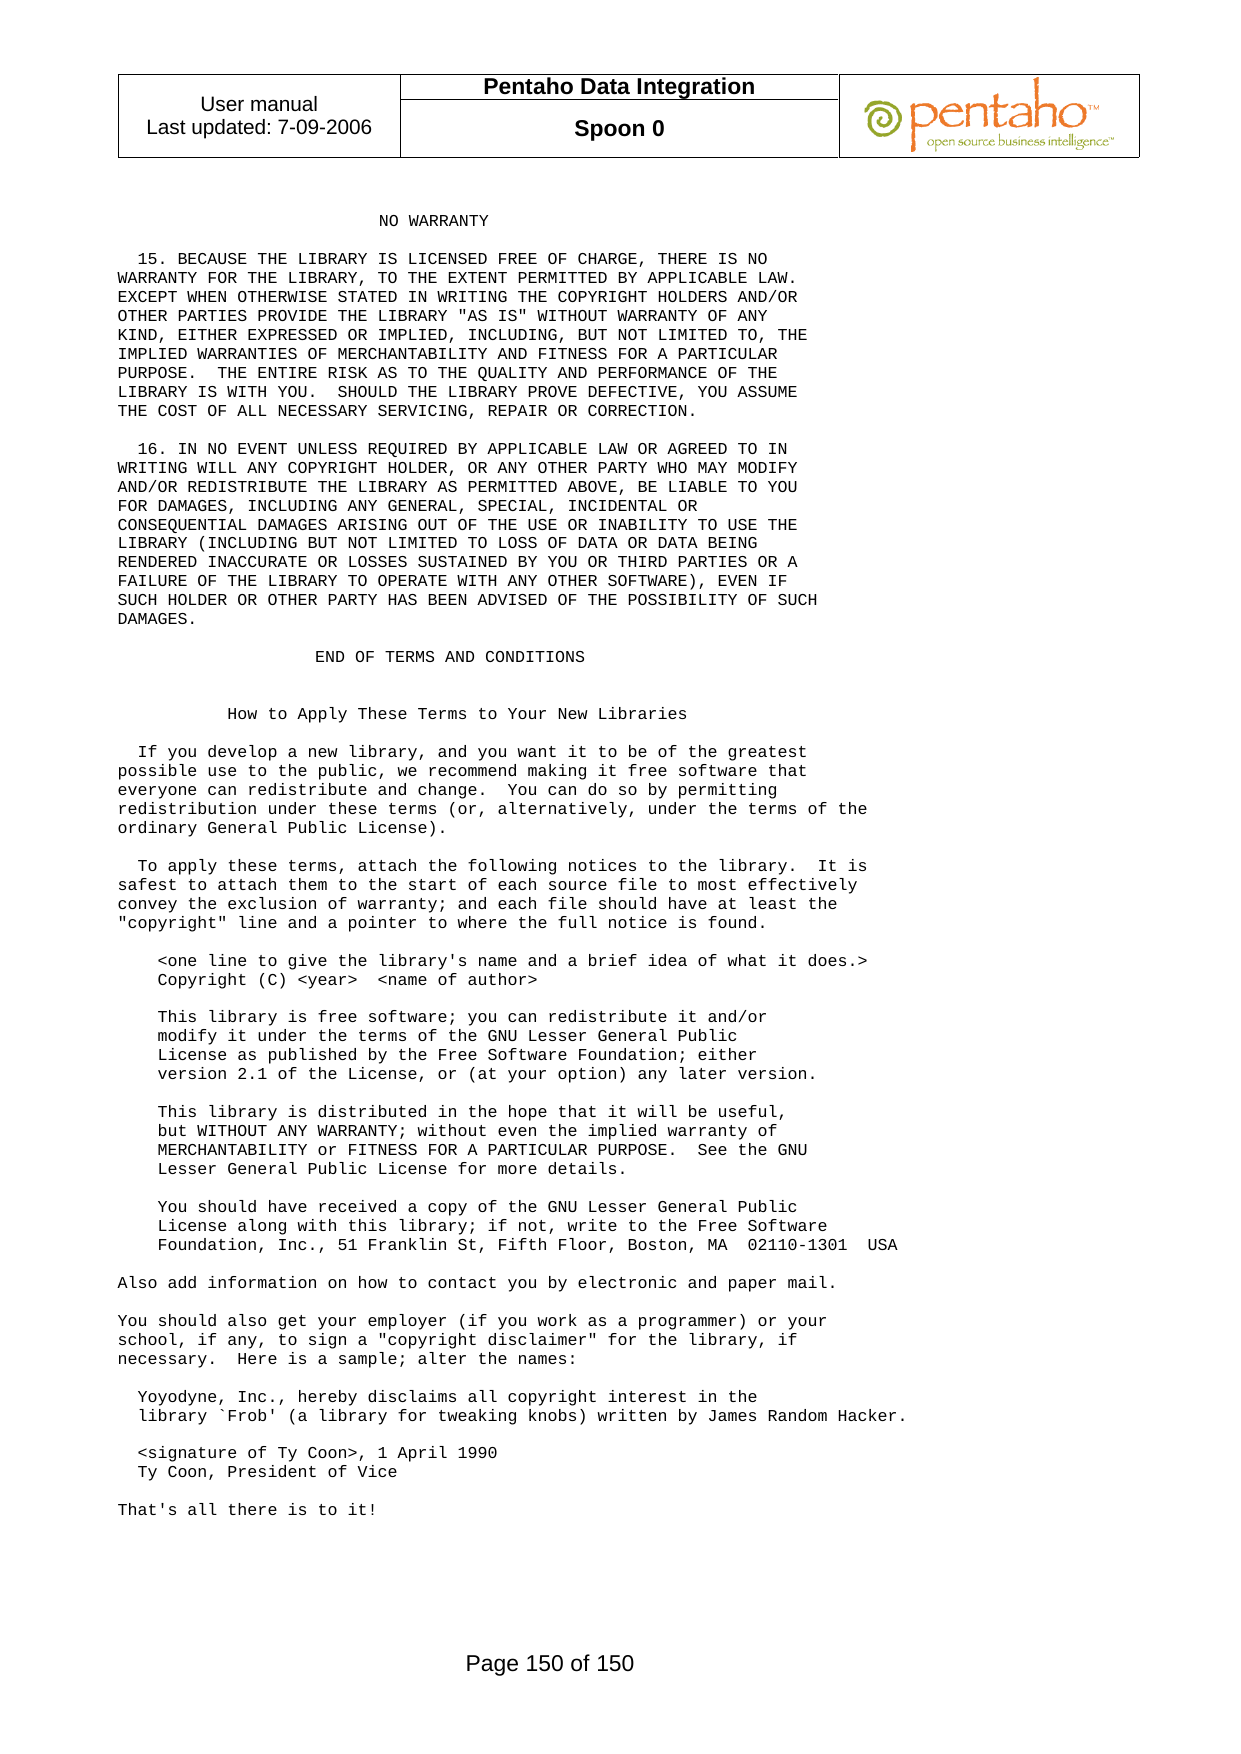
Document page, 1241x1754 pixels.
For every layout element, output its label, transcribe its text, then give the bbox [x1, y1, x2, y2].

text NO WARRANTY 15. BECAUSE THE LIBRARY IS LICENSED FREE OF CHARGE, THERE IS NO WARRANTY FOR THE LIBRARY, TO THE EXTENT PERMITTED BY APPLICABLE LAW. EXCEPT WHEN OTHERWISE STATED IN WRITING THE COPYRIGHT HOLDERS AND/OR OTHER PARTIES PROVIDE THE LIBRARY "AS IS" WITHOUT WARRANTY OF ANY KIND, EITHER EXPRESSED OR IMPLIED, INCLUDING, BUT NOT LIMITED TO, THE IMPLIED WARRANTIES OF MERCHANTABILITY AND FITNESS FOR A PARTICULAR PURPOSE. THE ENTIRE RISK AS TO THE QUALITY AND PERFORMANCE OF THE LIBRARY IS WITH YOU. SHOULD THE LIBRARY PROVE DEFECTIVE, YOU ASSUME THE COST OF ALL NECESSARY SERVICING, REPAIR OR CORRECTION. 16. IN NO EVENT UNLESS REQUIRED BY APPLICABLE LAW OR AGREED TO IN WRITING WILL ANY COPYRIGHT HOLDER, OR ANY OTHER PARTY WHO MAY MODIFY AND/OR REDISTRIBUTE THE LIBRARY AS PERMITTED ABOVE, BE LIABLE TO YOU FOR DAMAGES, INCLUDING ANY GENERAL, SPECIAL, INCIDENTAL OR CONSEQUENTIAL DAMAGES ARISING OUT OF THE USE OR INABILITY TO USE THE LIBRARY (INCLUDING BUT NOT LIMITED TO LOSS OF DATA OR DATA BEING RENDERED INACCURATE OR LOSSES SUSTAINED BY YOU OR THIRD PARTIES OR A FAILURE OF THE LIBRARY TO OPERATE WITH ANY OTHER SOFTWARE), EVEN IF SUCH HOLDER OR OTHER PARTY HAS BEEN ADVISED OF THE POSSIBILITY OF SUCH DAMAGES. END OF TERMS AND CONDITIONS [117, 213, 1137, 668]
text How to Apply These Terms to Your New Libraries If you develop a new library, and you want it to be of the greatest possible use to the public, we recommend making it free software that everyone can redistribute and change. You can do so by permitting redistribution under these terms (or, alternatively, under the terms of the ordinary General Public License). To apply these terms, attach the following notices to the library. It is safest to attach them to the start of each source file to most effectively convey the exclusion of warranty; and each file should have at least the "copyright" line and a pointer to where the full notice is found. <one line to give the library's name and a brief idea of what it does.> Copyright (C) <year> <name of author> This library is free software; you can redistribute it and/or modify it under the terms of the GNU Lesser General Public License as published by the Free Software Foundation; either version 2.1 of the License, or (at your option) any later version. This library is distributed in the hope that it will be useful, but WITHOUT ANY WARRANTY; without even the implied warranty of MERCHANTABILITY or FITNESS FOR A PARTICULAR PURPOSE. See the GNU Lesser General Public License for more details. You should have received a copy of the GNU Lesser General Public License along with this library; if not, write to the Free Software Foundation, Inc., 51 Franklin St, Fifth Floor, Boston, MA 02110-1301 USA Also add information on how to contact you by electronic and paper mail. You should also get your employer (if you work as a programmer) or your school, if any, to sign a "copyright disclaimer" for the library, if necessary. Here is a sample; alter the names: Yoyodyne, Inc., hereby disclaims all copyright interest in the library `Frob' (a library for tweaking knobs) written by James Random Hacker. <signature of Ty Coon>, 1 April 1990 Ty Coon, President of Vice That's all there is to it! [117, 668, 1137, 1597]
